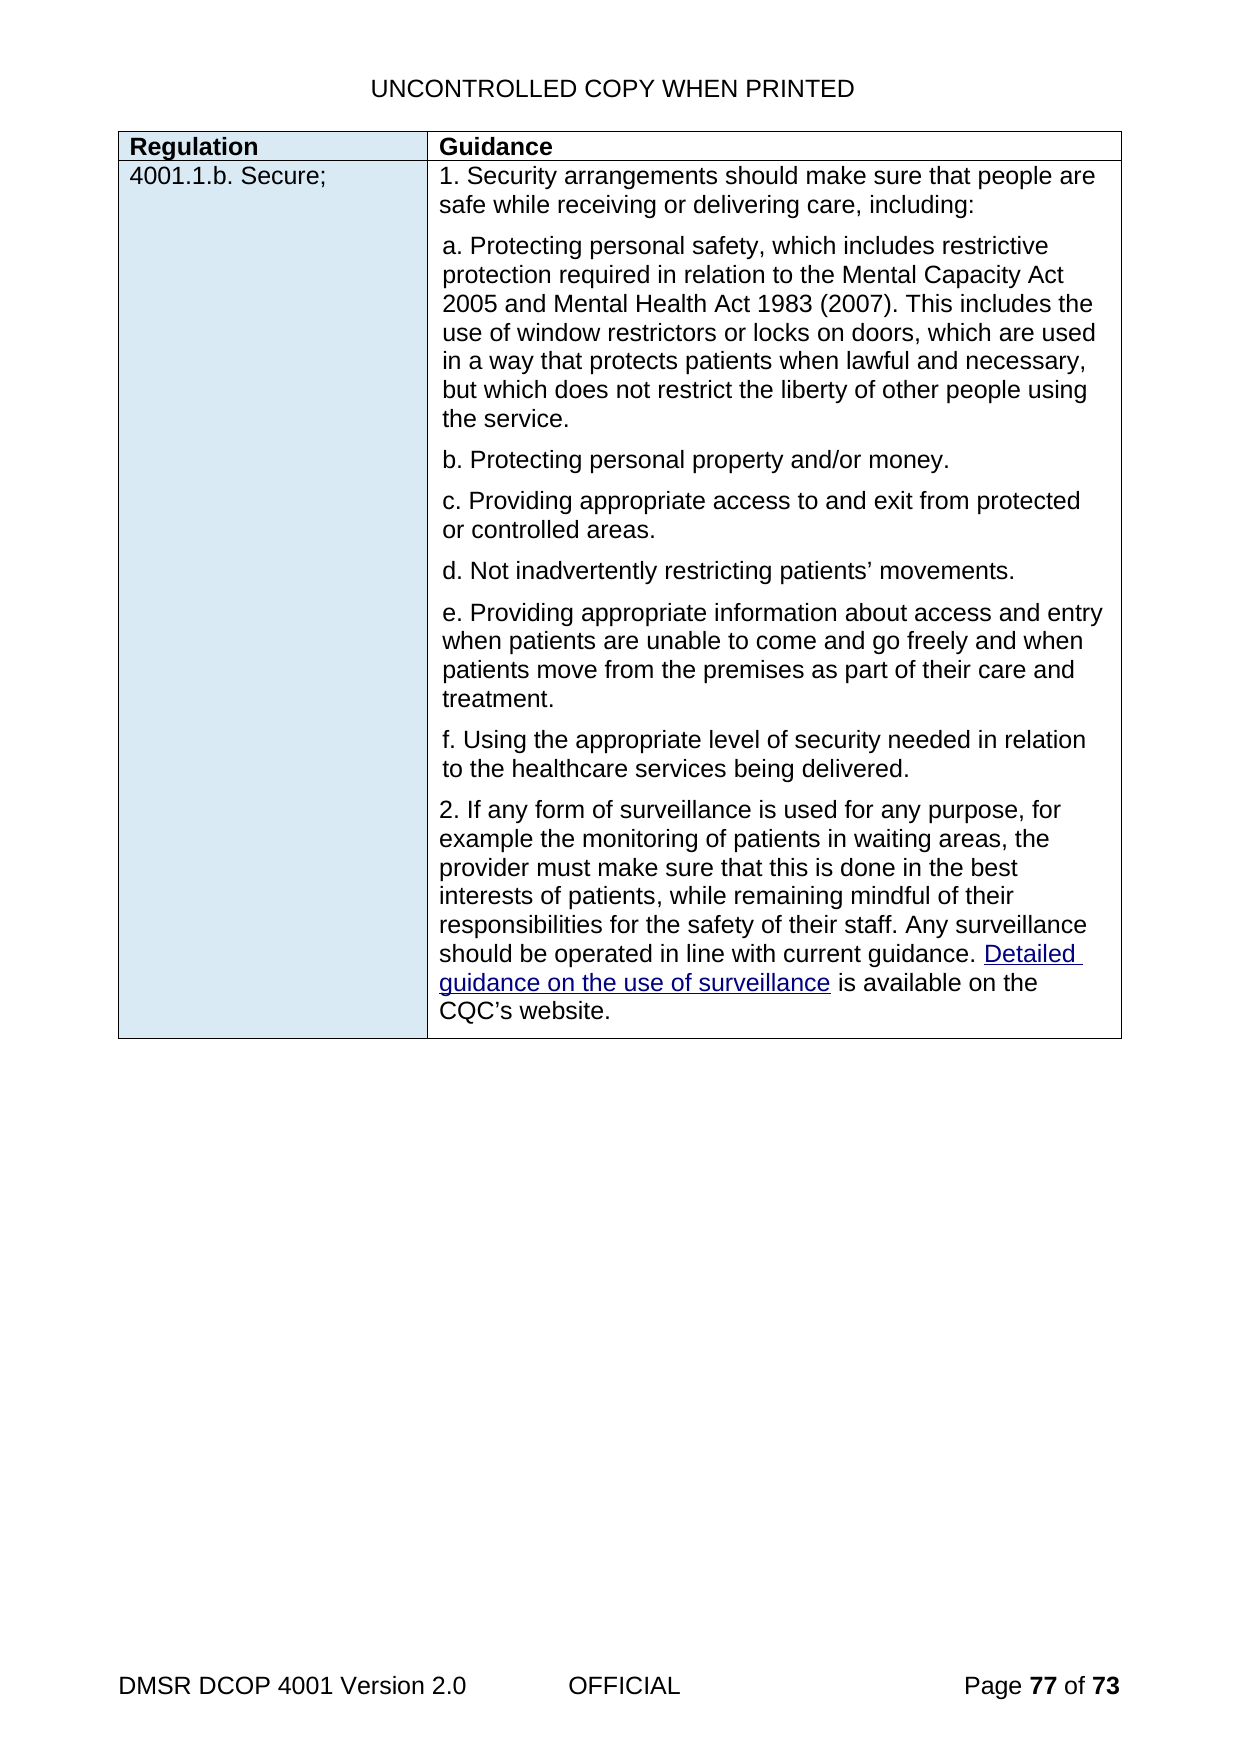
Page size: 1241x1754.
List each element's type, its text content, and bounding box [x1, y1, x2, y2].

table_cell 4001.1.b. Secure; [119, 161, 427, 1038]
table_header Guidance [428, 132, 1121, 160]
table_header Regulation [119, 132, 427, 160]
table_cell 1. Security arrangements should make sure that people are safe while receiving or delivering care, including: a. Protecting personal safety, which includes restrictive protection required in relation to the Mental Capacity Act 2005 and Mental Health Act 1983 (2007). This includes the use of window restrictors or locks on doors, which are used in a way that protects patients when lawful and necessary, but which does not restrict the liberty of other people using the service. b. Protecting personal property and/or money. c. Providing appropriate access to and exit from protected or controlled areas. d. Not inadvertently restricting patients’ movements. e. Providing appropriate information about access and entry when patients are unable to come and go freely and when patients move from the premises as part of their care and treatment. f. Using the appropriate level of security needed in relation to the healthcare services being delivered. 2. If any form of surveillance is used for any purpose, for example the monitoring of patients in waiting areas, the provider must make sure that this is done in the best interests of patients, while remaining mindful of their responsibilities for the safety of their staff. Any surveillance should be operated in line with current guidance. Detailed guidance on the use of surveillance is available on the CQC’s website. [428, 161, 1121, 1038]
